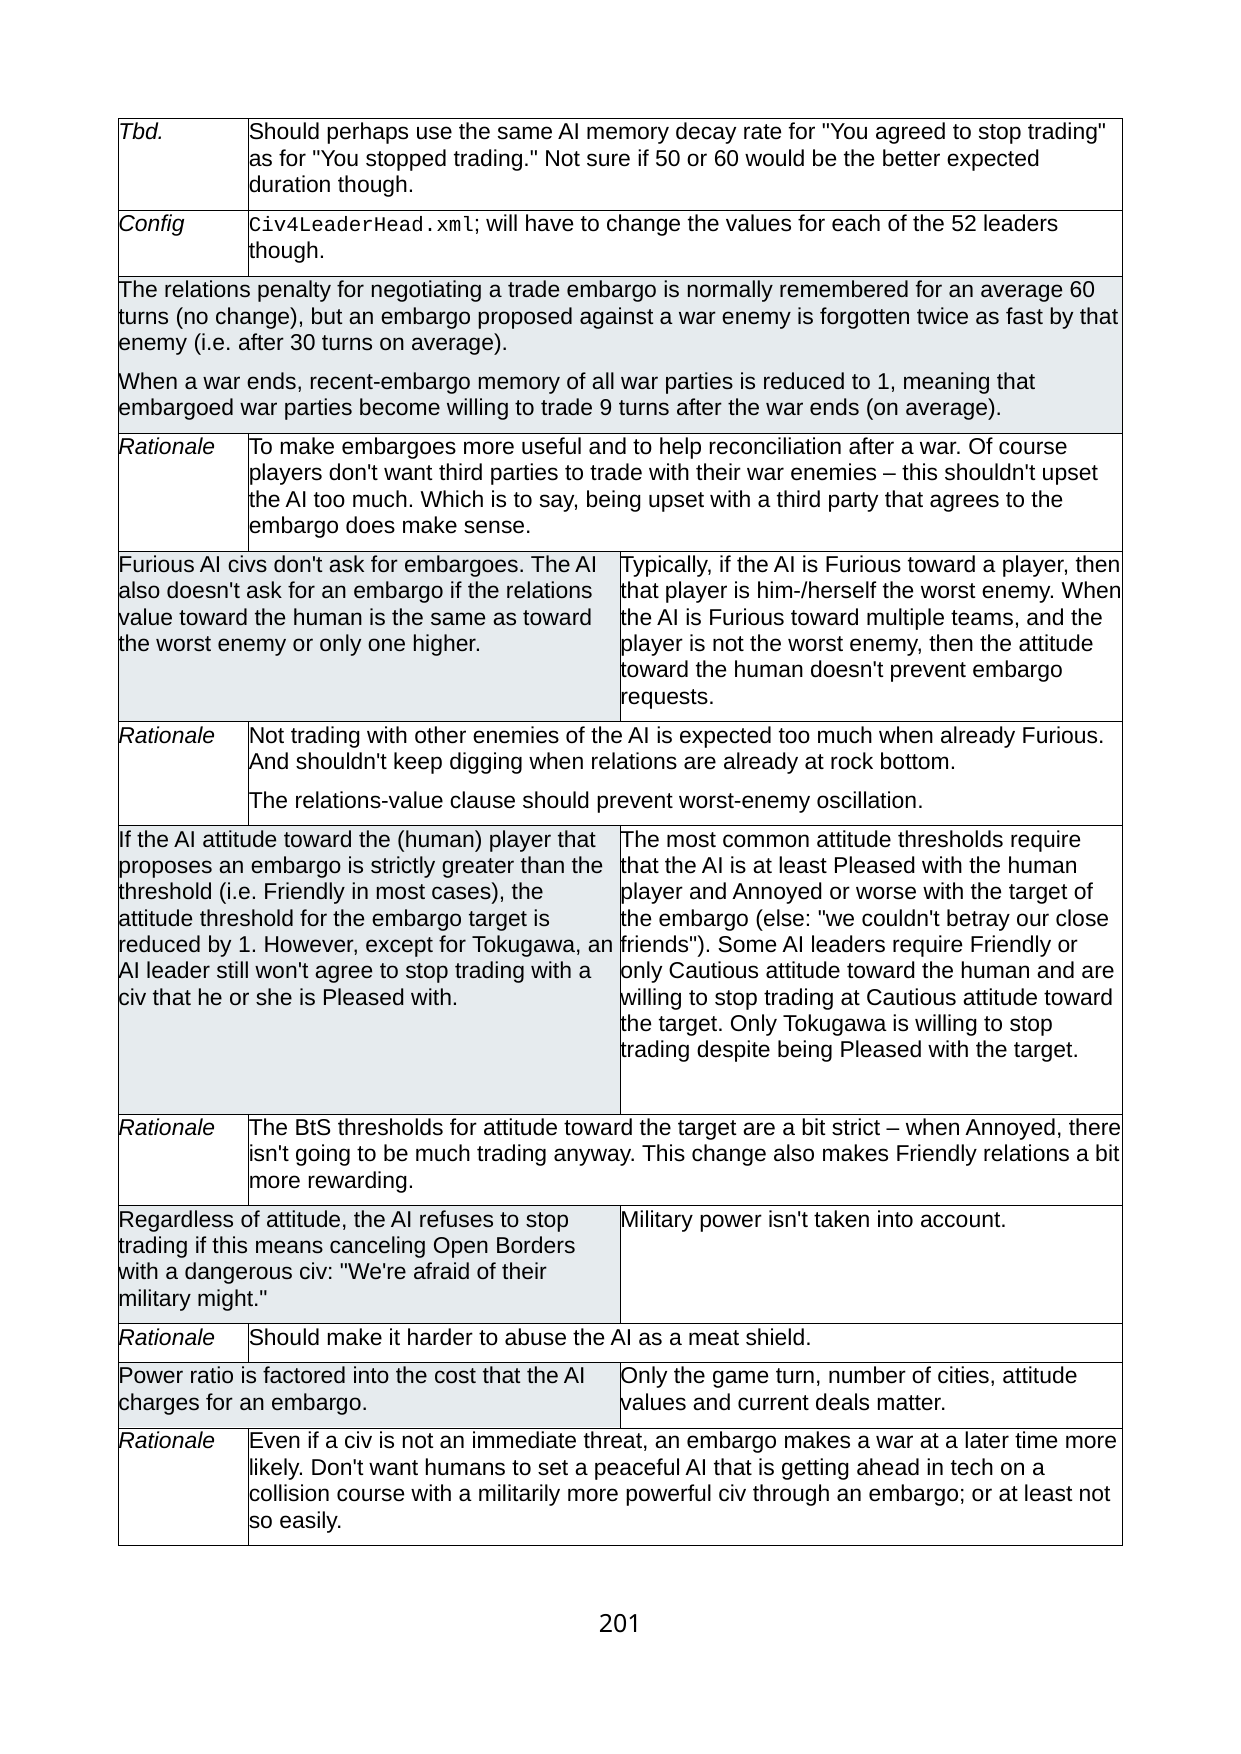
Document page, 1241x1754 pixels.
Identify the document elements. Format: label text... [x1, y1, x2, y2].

table_cell Military power isn't taken into account. [621, 1206, 1122, 1323]
table_cell Rationale [119, 1429, 248, 1545]
table_cell Rationale [119, 434, 248, 551]
table_cell Typically, if the AI is Furious toward a player, then that player is him-/herself the worst enemy. When the AI is Furious toward multiple teams, and the player is not the worst enemy, then the attitude toward the human doesn't prevent embargo requests. [621, 552, 1122, 721]
table_cell Should make it harder to abuse the AI as a meat shield. [249, 1324, 1122, 1362]
table_cell Config [119, 211, 248, 276]
table_cell Even if a civ is not an immediate threat, an embargo makes a war at a later time more likely. Don't want humans to set a peaceful AI that is getting ahead in tech on a collision course with a militarily more powerful civ through an embargo; or at least not so easily. [249, 1429, 1122, 1545]
table_cell Power ratio is factored into the cost that the AI charges for an embargo. [119, 1363, 620, 1427]
table_cell The most common attitude thresholds require that the AI is at least Pleased with the human player and Annoyed or worse with the target of the embargo (else: "we couldn't betray our close friends"). Some AI leaders require Friendly or only Cautious attitude toward the human and are willing to stop trading at Cautious attitude toward the target. Only Tokugawa is willing to stop trading despite being Pleased with the target. [621, 826, 1122, 1114]
table_cell Civ4LeaderHead.xml; will have to change the values for each of the 52 leaders though. [249, 211, 1122, 276]
table_cell Regardless of attitude, the AI refuses to stop trading if this means canceling Open Borders with a dangerous civ: "We're afraid of their military might." [119, 1206, 620, 1323]
table_cell Furious AI civs don't ask for embargoes. The AI also doesn't ask for an embargo if the relations value toward the human is the same as toward the worst enemy or only one higher. [119, 552, 620, 721]
table_cell Only the game turn, number of cities, attitude values and current deals matter. [621, 1363, 1122, 1427]
table_cell Rationale [119, 1324, 248, 1362]
table_cell Not trading with other enemies of the AI is expected too much when already Furious. And shouldn't keep digging when relations are already at rock bottom. The relations-value clause should prevent worst-enemy oscillation. [249, 722, 1122, 825]
table_cell If the AI attitude toward the (human) player that proposes an embargo is strictly greater than the threshold (i.e. Friendly in most cases), the attitude threshold for the embargo target is reduced by 1. However, except for Tokugawa, an AI leader still won't agree to stop trading with a civ that he or she is Pleased with. [119, 826, 620, 1114]
table_cell Rationale [119, 1115, 248, 1205]
table_cell Rationale [119, 722, 248, 825]
table_cell The relations penalty for negotiating a trade embargo is normally remembered for an average 60 turns (no change), but an embargo proposed against a war enemy is forgotten twice as fast by that enemy (i.e. after 30 turns on average). When a war ends, recent-embargo memory of all war parties is reduced to 1, meaning that embargoed war parties become willing to trade 9 turns after the war ends (on average). [119, 277, 1122, 433]
table_cell The BtS thresholds for attitude toward the target are a bit strict – when Annoyed, there isn't going to be much trading anyway. This change also makes Friendly relations a bit more rewarding. [249, 1115, 1122, 1205]
table_cell Tbd. [119, 119, 248, 210]
table_cell Should perhaps use the same AI memory decay rate for "You agreed to stop trading" as for "You stopped trading." Not sure if 50 or 60 would be the better expected duration though. [249, 119, 1122, 210]
table_cell To make embargoes more useful and to help reconciliation after a war. Of course players don't want third parties to trade with their war enemies – this shouldn't upset the AI too much. Which is to say, being upset with a third party that agrees to the embargo does make sense. [249, 434, 1122, 551]
